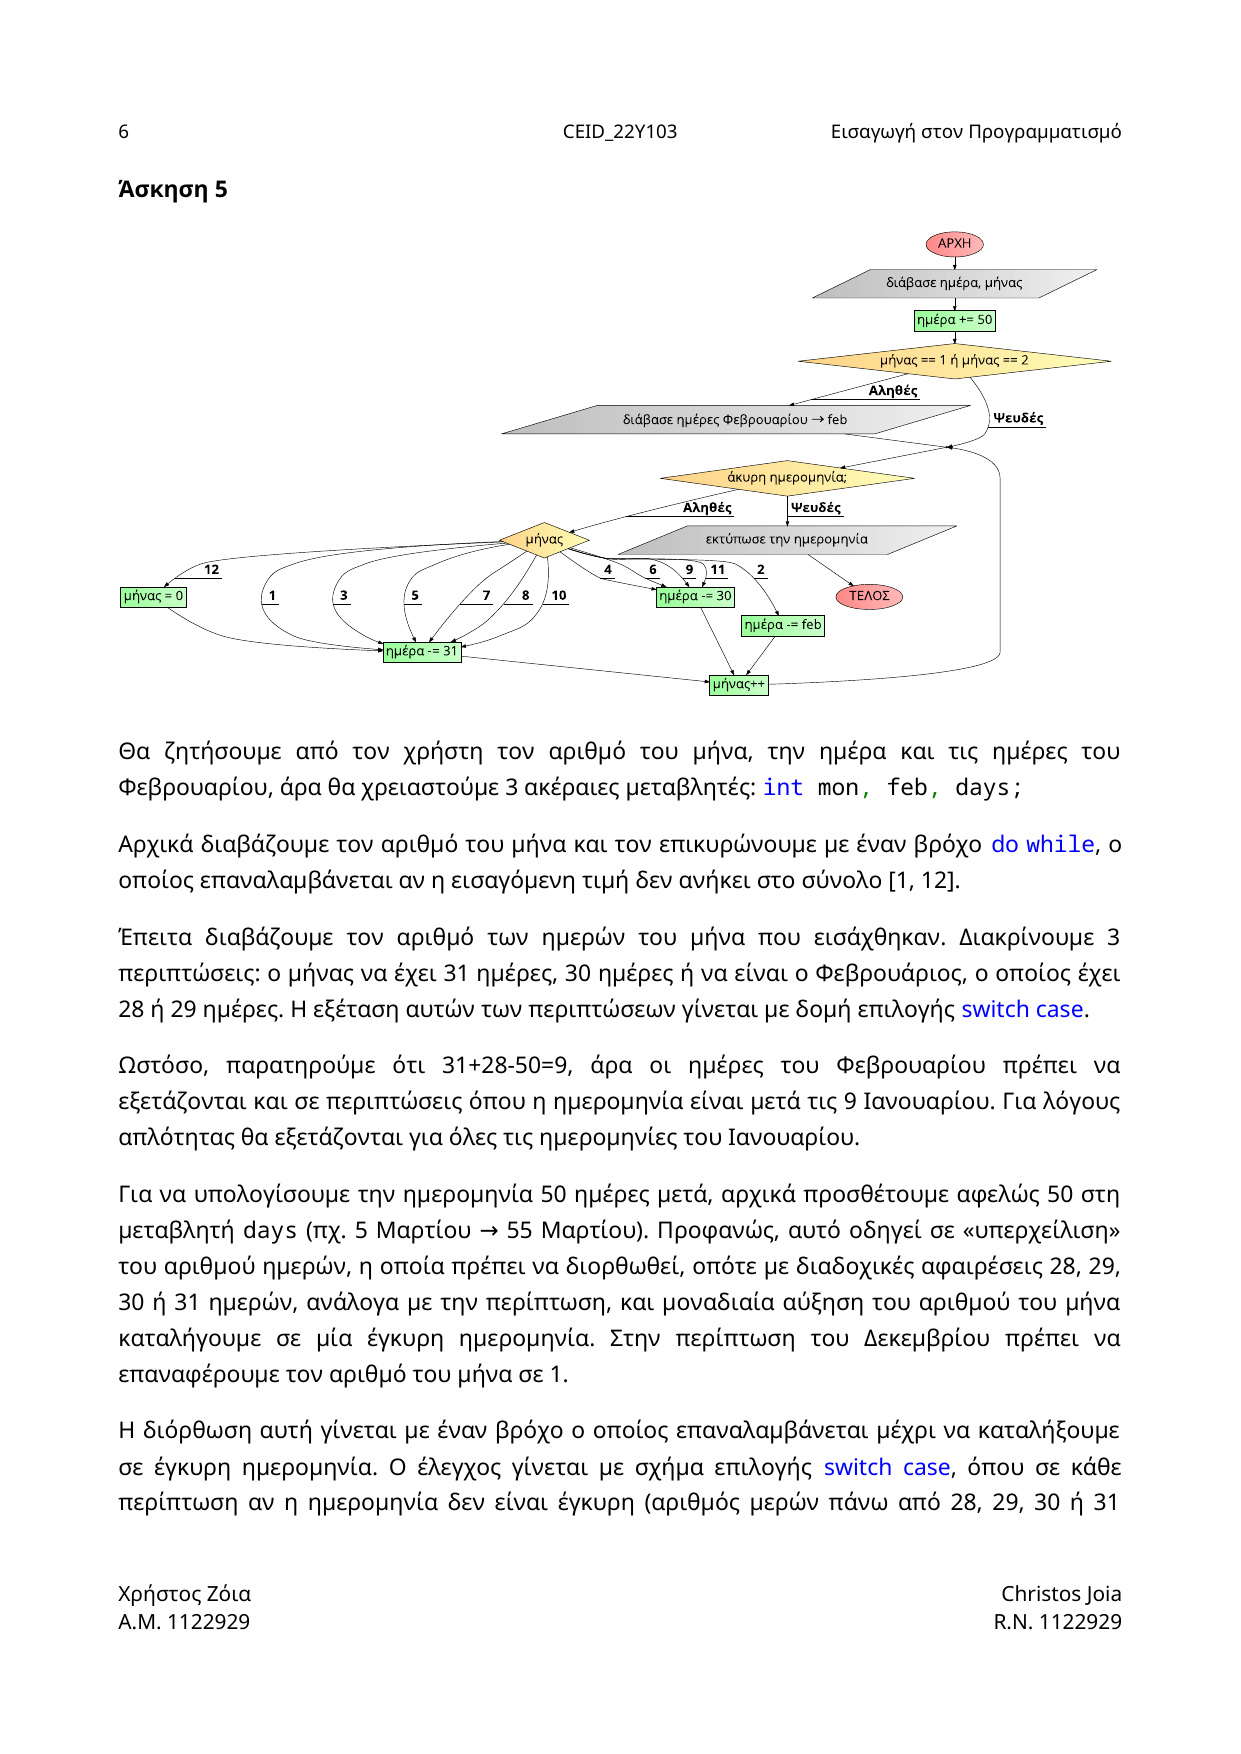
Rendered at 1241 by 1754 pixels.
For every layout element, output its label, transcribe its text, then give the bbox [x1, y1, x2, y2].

text Ωστόσο, παρατηρούμε ότι 31+28-50=9, άρα οι ημέρες του Φεβρουαρίου πρέπει να εξετάζονται και σε περιπτώσεις όπου η ημερομηνία είναι μετά τις 9 Ιανουαρίου. Για λόγους απλότητας θα εξετάζονται για όλες τις ημερομηνίες του Ιανουαρίου. [118, 1049, 1122, 1152]
text Θα ζητήσουμε από τον χρήστη τον αριθμό του μήνα, την ημέρα και τις ημέρες του Φεβρουαρίου, άρα θα χρειαστούμε 3 ακέραιες μεταβλητές: int mon, feb, days; [118, 230, 1122, 802]
text Έπειτα διαβάζουμε τον αριθμό των ημερών του μήνα που εισάχθηκαν. Διακρίνουμε 3 περιπτώσεις: ο μήνας να έχει 31 ημέρες, 30 ημέρες ή να είναι ο Φεβρουάριος, ο οποίος έχει 28 ή 29 ημέρες. Η εξέταση αυτών των περιπτώσεων γίνεται με δομή επιλογής switch case. [118, 921, 1122, 1024]
text Για να υπολογίσουμε την ημερομηνία 50 ημέρες μετά, αρχικά προσθέτουμε αφελώς 50 στη μεταβλητή days (πχ. 5 Μαρτίου → 55 Μαρτίου). Προφανώς, αυτό οδηγεί σε «υπερχείλιση» του αριθμού ημερών, η οποία πρέπει να διορθωθεί, οπότε με διαδοχικές αφαιρέσεις 28, 29, 30 ή 31 ημερών, ανάλογα με την περίπτωση, και μοναδιαία αύξηση του αριθμού του μήνα καταλήγουμε σε μία έγκυρη ημερομηνία. Στην περίπτωση του Δεκεμβρίου πρέπει να επαναφέρουμε τον αριθμό του μήνα σε 1. [118, 1178, 1122, 1389]
text Άσκηση 5 [118, 173, 1122, 204]
text Η διόρθωση αυτή γίνεται με έναν βρόχο ο οποίος επαναλαμβάνεται μέχρι να καταλήξουμε σε έγκυρη ημερομηνία. Ο έλεγχος γίνεται με σχήμα επιλογής switch case, όπου σε κάθε περίπτωση αν η ημερομηνία δεν είναι έγκυρη (αριθμός μερών πάνω από 28, 29, 30 ή 31 [118, 1414, 1122, 1518]
text Αρχικά διαβάζουμε τον αριθμό του μήνα και τον επικυρώνουμε με έναν βρόχο do while, ο οποίος επαναλαμβάνεται αν η εισαγόμενη τιμή δεν ανήκει στο σύνολο [1, 12]. [118, 828, 1122, 895]
